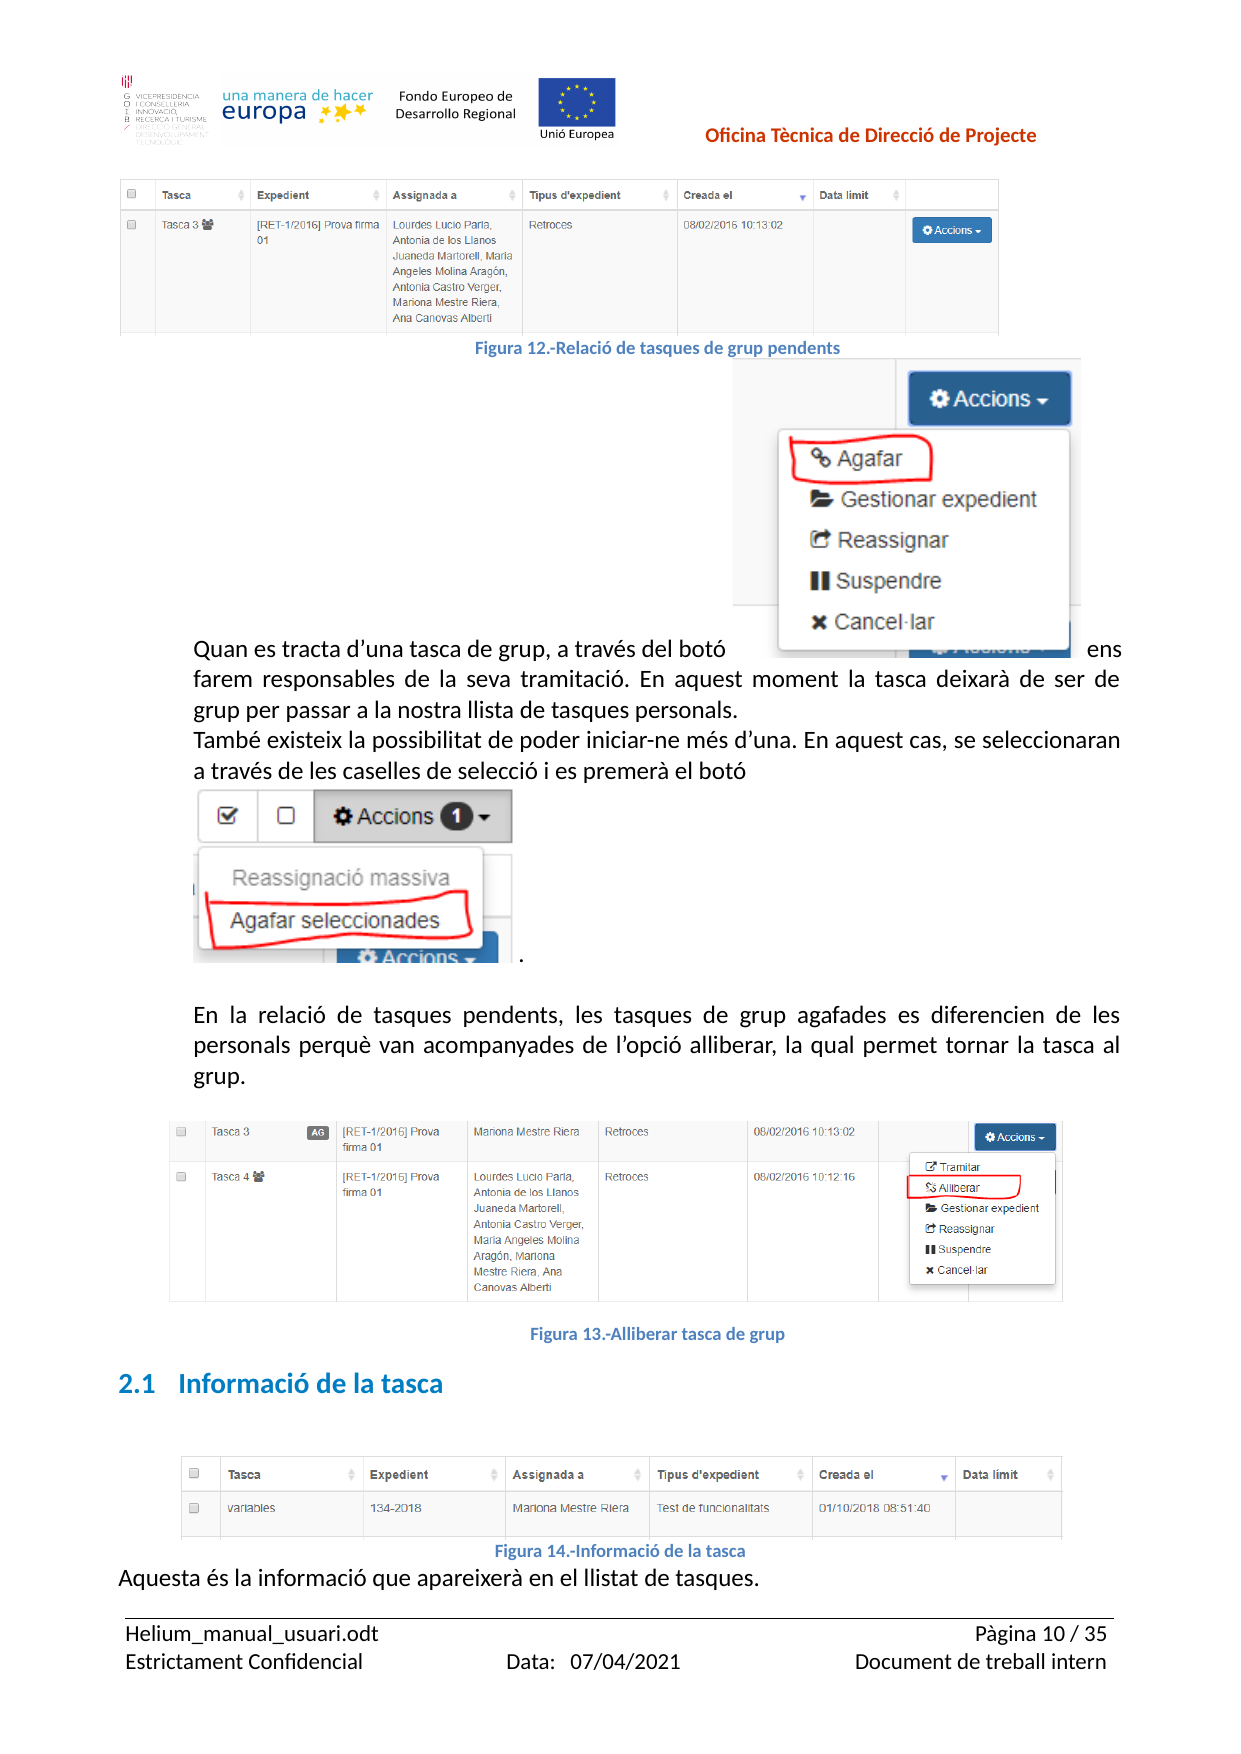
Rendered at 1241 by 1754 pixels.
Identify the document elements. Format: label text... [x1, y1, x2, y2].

list . [193, 786, 1122, 968]
text Aquesta és la informació que apareixerà en el llistat de tasques. [118, 1562, 1122, 1593]
picture [732, 358, 1082, 658]
list També existeix la possibilitat de poder iniciar-ne més d’una. En aquest cas, se seleccionaran a través de les caselles de selecció i es premerà el botó [193, 724, 1122, 786]
text Figura 14.-Informació de la tasca [118, 1539, 1122, 1562]
text Figura 12.-Relació de tasques de grup pendents [193, 336, 1122, 359]
picture [177, 1455, 1063, 1540]
list Quan es tracta d’una tasca de grup, a través del botó ens farem responsables de la seva tramitació. En aquest moment la tasca deixarà de ser de grup per passar a la nostra llista de tasques personals. [193, 359, 1122, 724]
list En la relació de tasques pendents, les tasques de grup agafades es diferencien de les personals perquè van acompanyades de l’opció alliberar, la qual permet tornar la tasca al grup. [193, 999, 1122, 1091]
picture [193, 785, 519, 963]
text Figura 13.-Alliberar tasca de grup [193, 1322, 1122, 1345]
picture [162, 1121, 1063, 1302]
picture [118, 73, 213, 147]
picture [219, 73, 621, 147]
picture [118, 177, 1004, 336]
subtitle Informació de la tasca [118, 1366, 1122, 1401]
